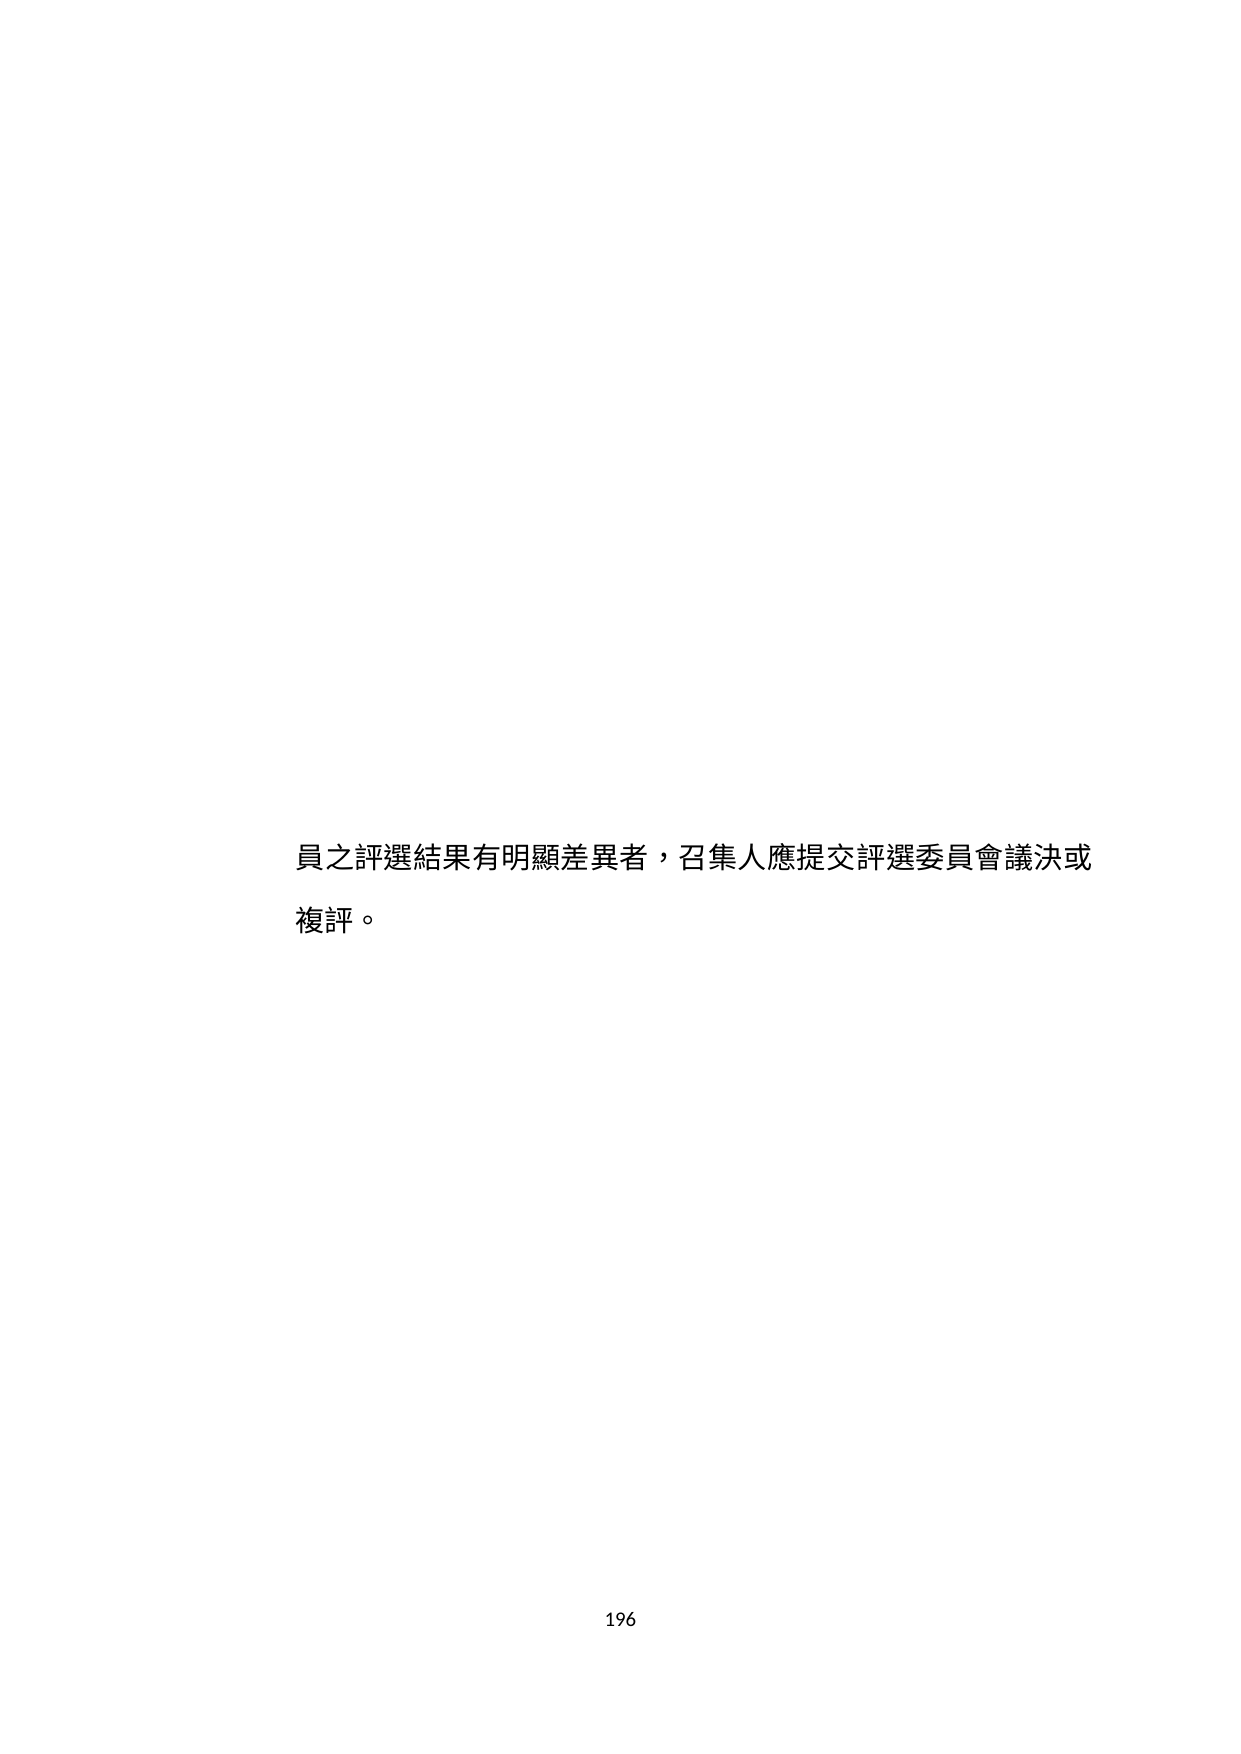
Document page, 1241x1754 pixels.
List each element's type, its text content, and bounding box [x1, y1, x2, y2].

text 員之評選結果有明顯差異者，召集人應提交評選委員會議決或複評。 [207, 814, 1092, 939]
